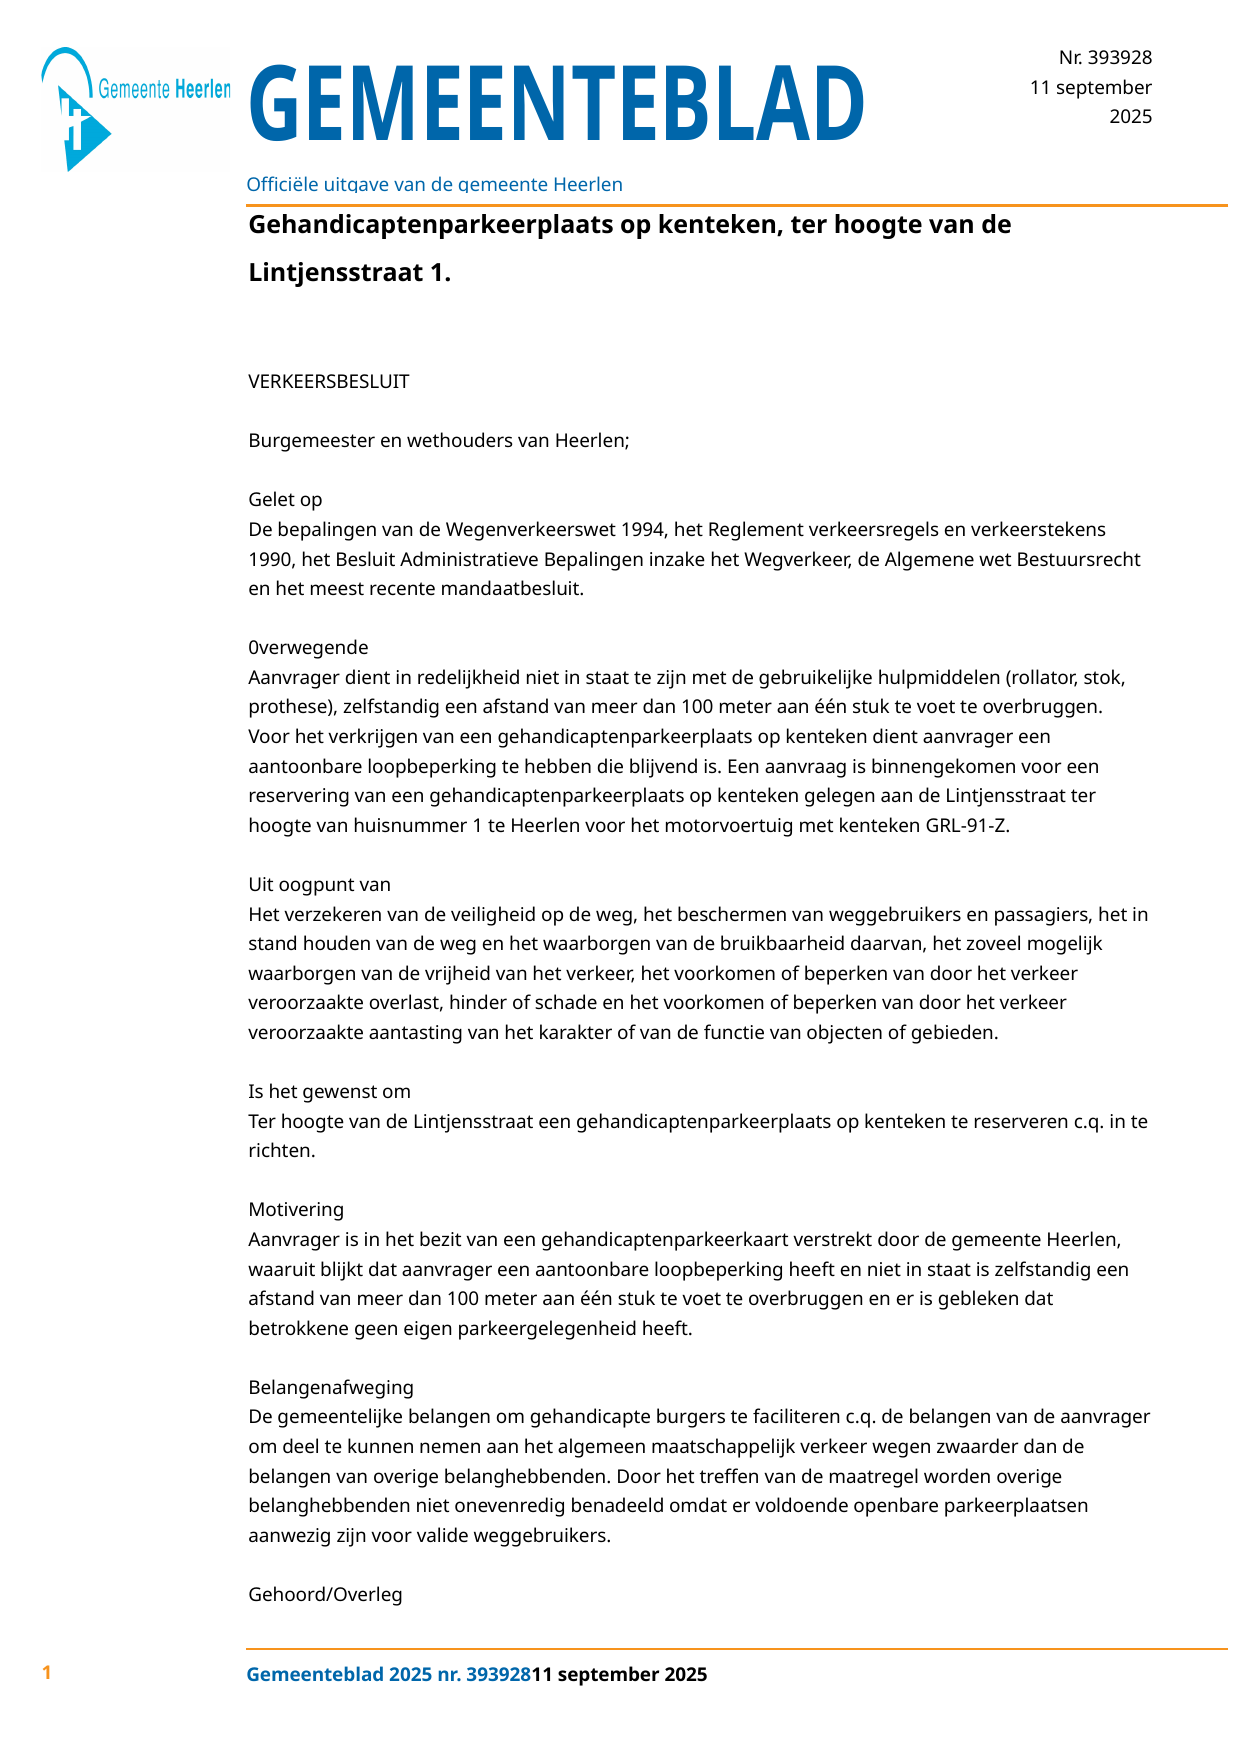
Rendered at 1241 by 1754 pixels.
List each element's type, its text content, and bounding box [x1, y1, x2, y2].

text Ter hoogte van de Lintjensstraat een gehandicaptenparkeerplaats op kenteken te reserveren c.q. in te richten. [248, 1108, 1152, 1163]
text Uit oogpunt van [248, 871, 1152, 897]
text Gehandicaptenparkeerplaats op kenteken, ter hoogte van de Lintjensstraat 1. [248, 207, 1152, 288]
text Is het gewenst om [248, 1078, 1152, 1104]
text Aanvrager is in het bezit van een gehandicaptenparkeerkaart verstrekt door de gemeente Heerlen, waaruit blijkt dat aanvrager een aantoonbare loopbeperking heeft en niet in staat is zelfstandig een afstand van meer dan 100 meter aan één stuk te voet te overbruggen en er is gebleken dat betrokkene geen eigen parkeergelegenheid heeft. [248, 1226, 1152, 1341]
text Belangenafweging [248, 1374, 1152, 1400]
text Motivering [248, 1197, 1152, 1222]
text 0verwegende [248, 634, 1152, 660]
text Gelet op [248, 487, 1152, 512]
text Gehoord/Overleg [248, 1581, 1152, 1607]
text VERKEERSBESLUIT [248, 368, 1152, 394]
text Voor het verkrijgen van een gehandicaptenparkeerplaats op kenteken dient aanvrager een aantoonbare loopbeperking te hebben die blijvend is. Een aanvraag is binnengekomen voor een reservering van een gehandicaptenparkeerplaats op kenteken gelegen aan de Lintjensstraat ter hoogte van huisnummer 1 te Heerlen voor het motorvoertuig met kenteken GRL-91-Z. [248, 723, 1152, 838]
picture [41, 47, 59, 70]
text Burgemeester en wethouders van Heerlen; [248, 427, 1152, 453]
text De bepalingen van de Wegenverkeerswet 1994, het Reglement verkeersregels en verkeerstekens 1990, het Besluit Administratieve Bepalingen inzake het Wegverkeer, de Algemene wet Bestuursrecht en het meest recente mandaatbesluit. [248, 516, 1152, 601]
text Het verzekeren van de veiligheid op de weg, het beschermen van weggebruikers en passagiers, het in stand houden van de weg en het waarborgen van de bruikbaarheid daarvan, het zoveel mogelijk waarborgen van de vrijheid van het verkeer, het voorkomen of beperken van door het verkeer veroorzaakte overlast, hinder of schade en het voorkomen of beperken van door het verkeer veroorzaakte aantasting van het karakter of van de functie van objecten of gebieden. [248, 901, 1152, 1045]
picture [41, 47, 231, 172]
text Aanvrager dient in redelijkheid niet in staat te zijn met de gebruikelijke hulpmiddelen (rollator, stok, prothese), zelfstandig een afstand van meer dan 100 meter aan één stuk te voet te overbruggen. [248, 664, 1152, 719]
text De gemeentelijke belangen om gehandicapte burgers te faciliteren c.q. de belangen van de aanvrager om deel te kunnen nemen aan het algemeen maatschappelijk verkeer wegen zwaarder dan de belangen van overige belanghebbenden. Door het treffen van de maatregel worden overige belanghebbenden niet onevenredig benadeeld omdat er voldoende openbare parkeerplaatsen aanwezig zijn voor valide weggebruikers. [248, 1404, 1152, 1548]
